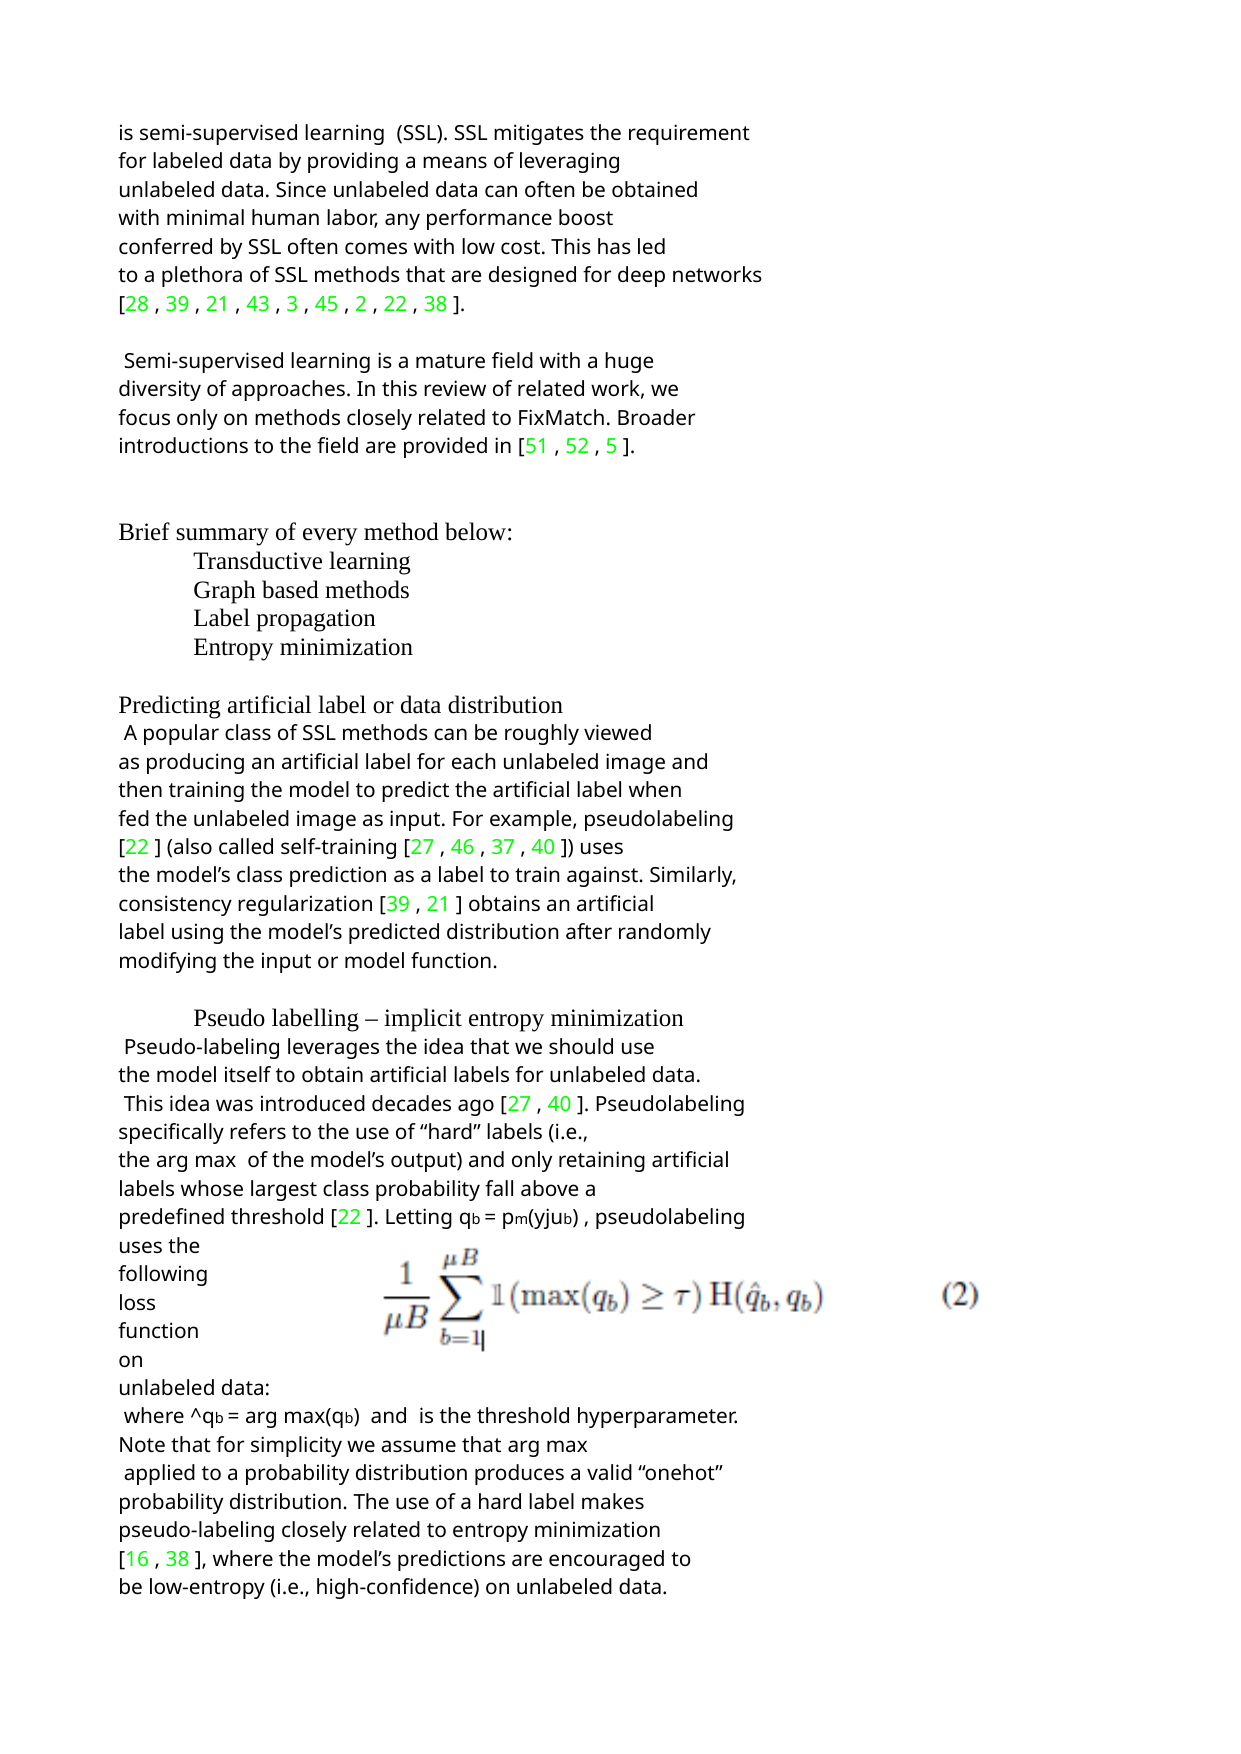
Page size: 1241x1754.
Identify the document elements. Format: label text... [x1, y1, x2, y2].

text is semi-supervised learning (SSL). SSL mitigates the requirement [118, 118, 1122, 147]
text predefined threshold [22 ]. Letting qb = pm(yjub) , pseudolabeling [118, 1202, 1122, 1231]
text Pseudo labelling – implicit entropy minimization [118, 1003, 1122, 1032]
text as producing an artificial label for each unlabeled image and [118, 747, 1122, 775]
text the model’s class prediction as a label to train against. Similarly, [118, 861, 1122, 889]
text Graph based methods [118, 575, 1122, 603]
text with minimal human labor, any performance boost [118, 203, 1122, 232]
text for labeled data by providing a means of leveraging [118, 147, 1122, 175]
text consistency regularization [39 , 21 ] obtains an artificial [118, 889, 1122, 917]
text where ^qb = arg max(qb) and is the threshold hyperparameter. [118, 1402, 1122, 1430]
text Predicting artificial label or data distribution [118, 690, 1122, 718]
text [28 , 39 , 21 , 43 , 3 , 45 , 2 , 22 , 38 ]. [118, 289, 1122, 317]
text focus only on methods closely related to FixMatch. Broader [118, 403, 1122, 431]
text This idea was introduced decades ago [27 , 40 ]. Pseudolabeling [118, 1089, 1122, 1117]
text to a plethora of SSL methods that are designed for deep networks [118, 260, 1122, 289]
text [22 ] (also called self-training [27 , 46 , 37 , 40 ]) uses [118, 832, 1122, 861]
text specifically refers to the use of “hard” labels (i.e., [118, 1117, 1122, 1146]
text then training the model to predict the artificial label when [118, 775, 1122, 804]
text [16 , 38 ], where the model’s predictions are encouraged to [118, 1544, 1122, 1572]
text Pseudo-labeling leverages the idea that we should use [118, 1032, 1122, 1060]
text conferred by SSL often comes with low cost. This has led [118, 232, 1122, 260]
text Transductive learning [118, 546, 1122, 575]
text modifying the input or model function. [118, 946, 1122, 974]
picture [226, 1231, 1014, 1356]
text Brief summary of every method below: [118, 517, 1122, 546]
text the arg max of the model’s output) and only retaining artificial [118, 1146, 1122, 1174]
text the model itself to obtain artificial labels for unlabeled data. [118, 1060, 1122, 1089]
text label using the model’s predicted distribution after randomly [118, 917, 1122, 946]
text Label propagation [118, 603, 1122, 632]
text be low-entropy (i.e., high-confidence) on unlabeled data. [118, 1572, 1122, 1601]
text Semi-supervised learning is a mature field with a huge [118, 346, 1122, 374]
text applied to a probability distribution produces a valid “onehot” [118, 1458, 1122, 1487]
text labels whose largest class probability fall above a [118, 1174, 1122, 1202]
text fed the unlabeled image as input. For example, pseudolabeling [118, 804, 1122, 832]
text unlabeled data. Since unlabeled data can often be obtained [118, 175, 1122, 203]
text Note that for simplicity we assume that arg max [118, 1430, 1122, 1458]
text probability distribution. The use of a hard label makes [118, 1487, 1122, 1515]
text Entropy minimization [118, 632, 1122, 661]
text diversity of approaches. In this review of related work, we [118, 374, 1122, 403]
text uses the following loss function on unlabeled data: [118, 1356, 1122, 1402]
text A popular class of SSL methods can be roughly viewed [118, 718, 1122, 747]
text introductions to the field are provided in [51 , 52 , 5 ]. [118, 431, 1122, 460]
text pseudo-labeling closely related to entropy minimization [118, 1515, 1122, 1544]
